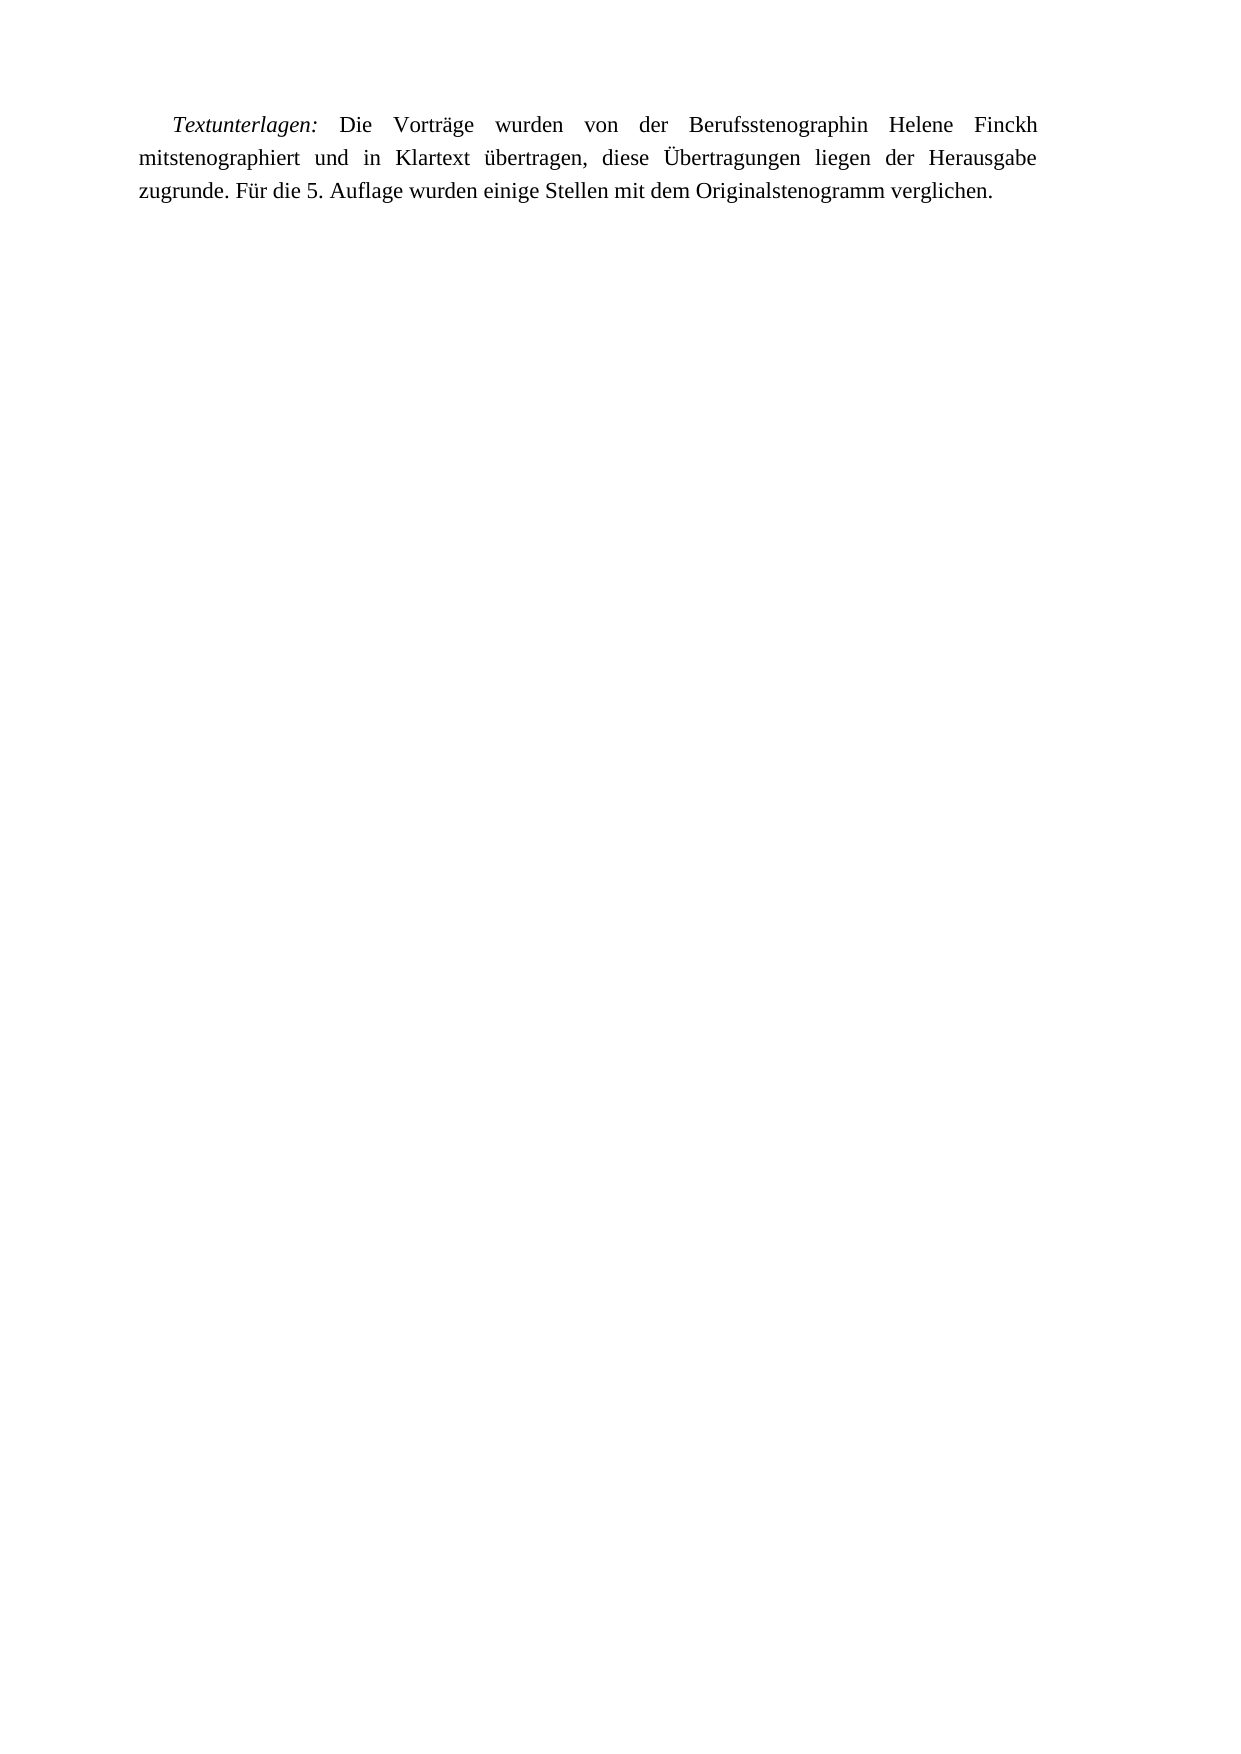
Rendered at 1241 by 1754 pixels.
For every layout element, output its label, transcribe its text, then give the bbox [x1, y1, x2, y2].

text Textunterlagen: Die Vorträge wurden von der Berufsstenographin Helene Finckh mitstenographiert und in Klartext übertragen, diese Übertragungen liegen der Herausgabe zugrunde. Für die 5. Auflage wurden einige Stellen mit dem Originalstenogramm verglichen. [139, 111, 1038, 204]
